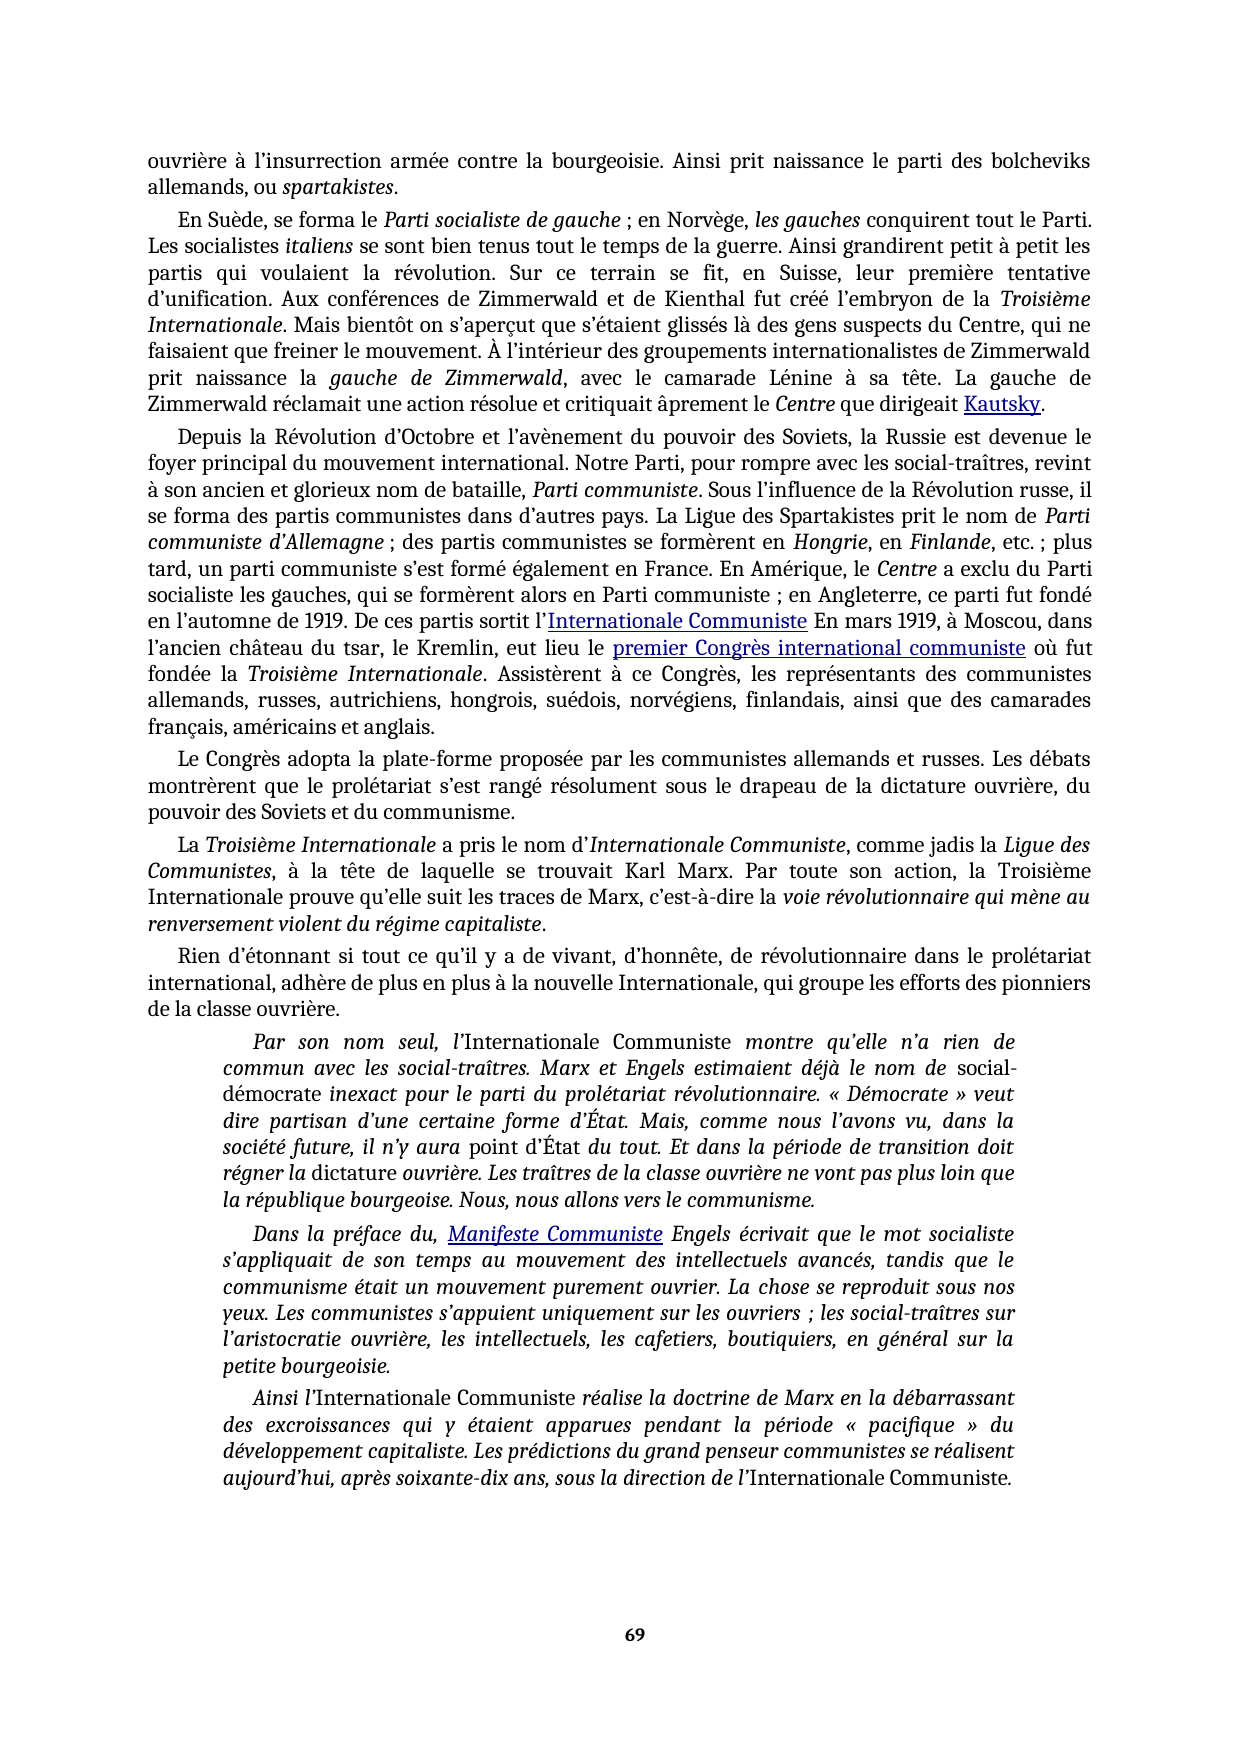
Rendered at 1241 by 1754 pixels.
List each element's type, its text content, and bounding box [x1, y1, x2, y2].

text En Suède, se forma le Parti socialiste de gauche ; en Norvège, les gauches conquirent tout le Parti. Les socialistes italiens se sont bien tenus tout le temps de la guerre. Ainsi grandirent petit à petit les partis qui voulaient la révolution. Sur ce terrain se fit, en Suisse, leur première tentative d’unification. Aux conférences de Zimmerwald et de Kienthal fut créé l’embryon de la Troisième Internationale. Mais bientôt on s’aperçut que s’étaient glissés là des gens suspects du Centre, qui ne faisaient que freiner le mouvement. À l’intérieur des groupements internationalistes de Zimmerwald prit naissance la gauche de Zimmerwald, avec le camarade Lénine à sa tête. La gauche de Zimmerwald réclamait une action résolue et critiquait âprement le Centre que dirigeait Kautsky. [148, 207, 1093, 417]
text Depuis la Révolution d’Octobre et l’avènement du pouvoir des Soviets, la Russie est devenue le foyer principal du mouvement international. Notre Parti, pour rompre avec les social-traîtres, revint à son ancien et glorieux nom de bataille, Parti communiste. Sous l’influence de la Révolution russe, il se forma des partis communistes dans d’autres pays. La Ligue des Spartakistes prit le nom de Parti communiste d’Allemagne ; des partis communistes se formèrent en Hongrie, en Finlande, etc. ; plus tard, un parti communiste s’est formé également en France. En Amérique, le Centre a exclu du Parti socialiste les gauches, qui se formèrent alors en Parti communiste ; en Angleterre, ce parti fut fondé en l’automne de 1919. De ces partis sortit l’Internationale Communiste En mars 1919, à Moscou, dans l’ancien château du tsar, le Kremlin, eut lieu le premier Congrès international communiste où fut fondée la Troisième Internationale. Assistèrent à ce Congrès, les représentants des communistes allemands, russes, autrichiens, hongrois, suédois, norvégiens, finlandais, ainsi que des camarades français, américains et anglais. [148, 424, 1093, 740]
text ouvrière à l’insurrection armée contre la bourgeoisie. Ainsi prit naissance le parti des bolcheviks allemands, ou spartakistes. [148, 148, 1093, 200]
text Rien d’étonnant si tout ce qu’il y a de vivant, d’honnête, de révolutionnaire dans le prolétariat international, adhère de plus en plus à la nouvelle Internationale, qui groupe les efforts des pionniers de la classe ouvrière. [148, 943, 1093, 1022]
text Ainsi l’Internationale Communiste réalise la doctrine de Marx en la débarrassant des excroissances qui y étaient apparues pendant la période « pacifique » du développement capitaliste. Les prédictions du grand penseur communistes se réalisent aujourd’hui, après soixante-dix ans, sous la direction de l’Internationale Communiste. [223, 1385, 1018, 1491]
text La Troisième Internationale a pris le nom d’Internationale Communiste, comme jadis la Ligue des Communistes, à la tête de laquelle se trouvait Karl Marx. Par toute son action, la Troisième Internationale prouve qu’elle suit les traces de Marx, c’est-à-dire la voie révolutionnaire qui mène au renversement violent du régime capitaliste. [148, 831, 1093, 937]
text Dans la préface du, Manifeste Communiste Engels écrivait que le mot socialiste s’appliquait de son temps au mouvement des intellectuels avancés, tandis que le communisme était un mouvement purement ouvrier. La chose se reproduit sous nos yeux. Les communistes s’appuient uniquement sur les ouvriers ; les social-traîtres sur l’aristocratie ouvrière, les intellectuels, les cafetiers, boutiquiers, en général sur la petite bourgeoisie. [223, 1219, 1018, 1379]
text Le Congrès adopta la plate-forme proposée par les communistes allemands et russes. Les débats montrèrent que le prolétariat s’est rangé résolument sous le drapeau de la dictature ouvrière, du pouvoir des Soviets et du communisme. [148, 746, 1093, 825]
text Par son nom seul, l’Internationale Communiste montre qu’elle n’a rien de commun avec les social-traîtres. Marx et Engels estimaient déjà le nom de social-démocrate inexact pour le parti du prolétariat révolutionnaire. « Démocrate » veut dire partisan d’une certaine forme d’État. Mais, comme nous l’avons vu, dans la société future, il n’y aura point d’État du tout. Et dans la période de transition doit régner la dictature ouvrière. Les traîtres de la classe ouvrière ne vont pas plus loin que la république bourgeoise. Nous, nous allons vers le communisme. [223, 1028, 1018, 1213]
